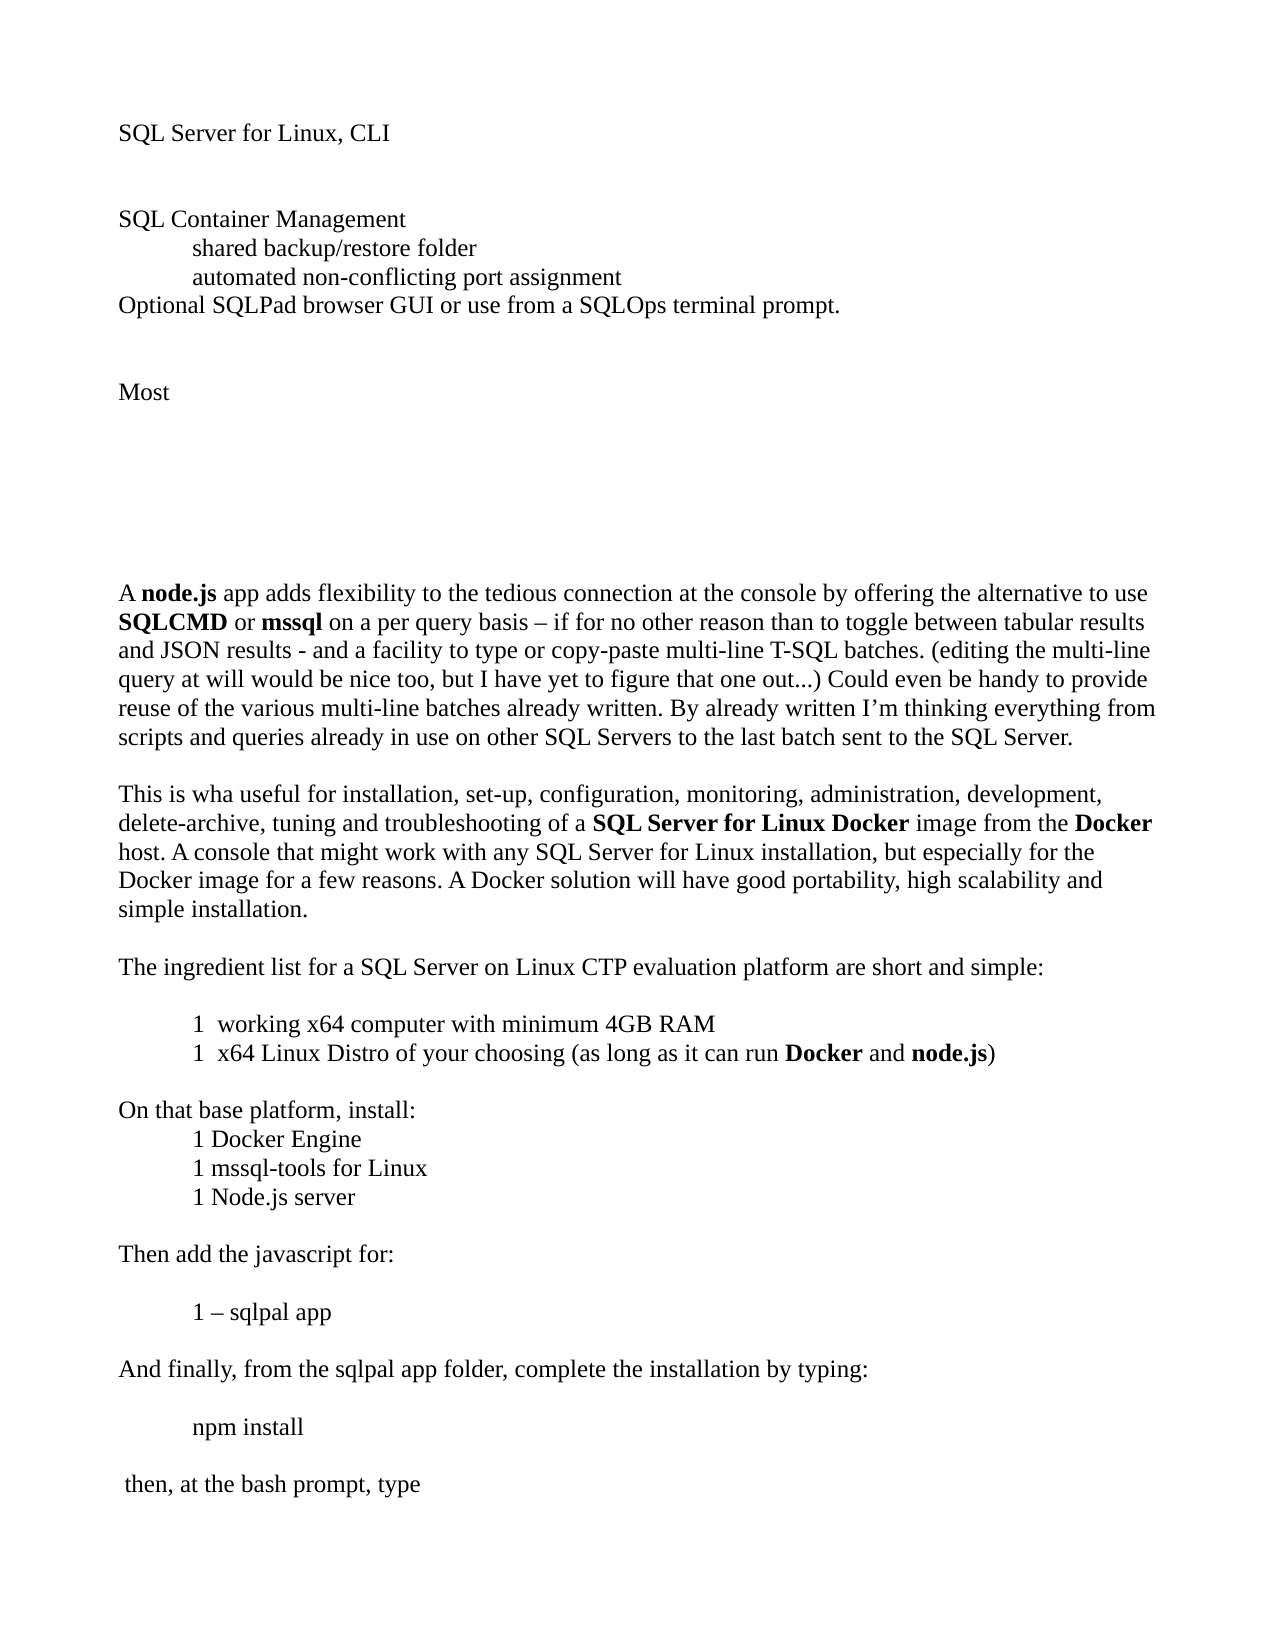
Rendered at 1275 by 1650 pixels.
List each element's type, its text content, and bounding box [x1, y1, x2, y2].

text npm install [118, 1412, 1157, 1441]
text 1 working x64 computer with minimum 4GB RAM [192, 1009, 1157, 1038]
text Optional SQLPad browser GUI or use from a SQLOps terminal prompt. [118, 291, 1157, 319]
text automated non-conflicting port assignment [118, 262, 1157, 291]
text On that base platform, install: [118, 1096, 1157, 1124]
text 1 Docker Engine [118, 1124, 1157, 1153]
text And finally, from the sqlpal app folder, complete the installation by typing: [118, 1354, 1157, 1383]
text Then add the javascript for: [118, 1239, 1157, 1268]
text A node.js app adds flexibility to the tedious connection at the console by offering the alternative to use SQLCMD or mssql on a per query basis – if for no other reason than to toggle between tabular results and JSON results - and a facility to type or copy-paste multi-line T-SQL batches. (editing the multi-line query at will would be nice too, but I have yet to figure that one out...) Could even be handy to provide reuse of the various multi-line batches already written. By already written I’m thinking everything from scripts and queries already in use on other SQL Servers to the last batch sent to the SQL Server. [118, 578, 1157, 751]
text SQL Server for Linux, CLI [118, 118, 1157, 147]
text SQL Container Management [118, 204, 1157, 233]
text This is wha useful for installation, set-up, configuration, monitoring, administration, development, delete-archive, tuning and troubleshooting of a SQL Server for Linux Docker image from the Docker host. A console that might work with any SQL Server for Linux installation, but especially for the Docker image for a few reasons. A Docker solution will have good portability, high scalability and simple installation. [118, 779, 1157, 923]
text 1 x64 Linux Distro of your choosing (as long as it can run Docker and node.js) [192, 1038, 1157, 1067]
text 1 – sqlpal app [192, 1297, 1157, 1326]
text The ingredient list for a SQL Server on Linux CTP evaluation platform are short and simple: [118, 952, 1157, 981]
text shared backup/restore folder [118, 233, 1157, 262]
text 1 Node.js server [118, 1182, 1157, 1211]
text 1 mssql-tools for Linux [118, 1153, 1157, 1182]
text then, at the bash prompt, type [118, 1469, 1157, 1498]
text Most [118, 377, 1157, 406]
